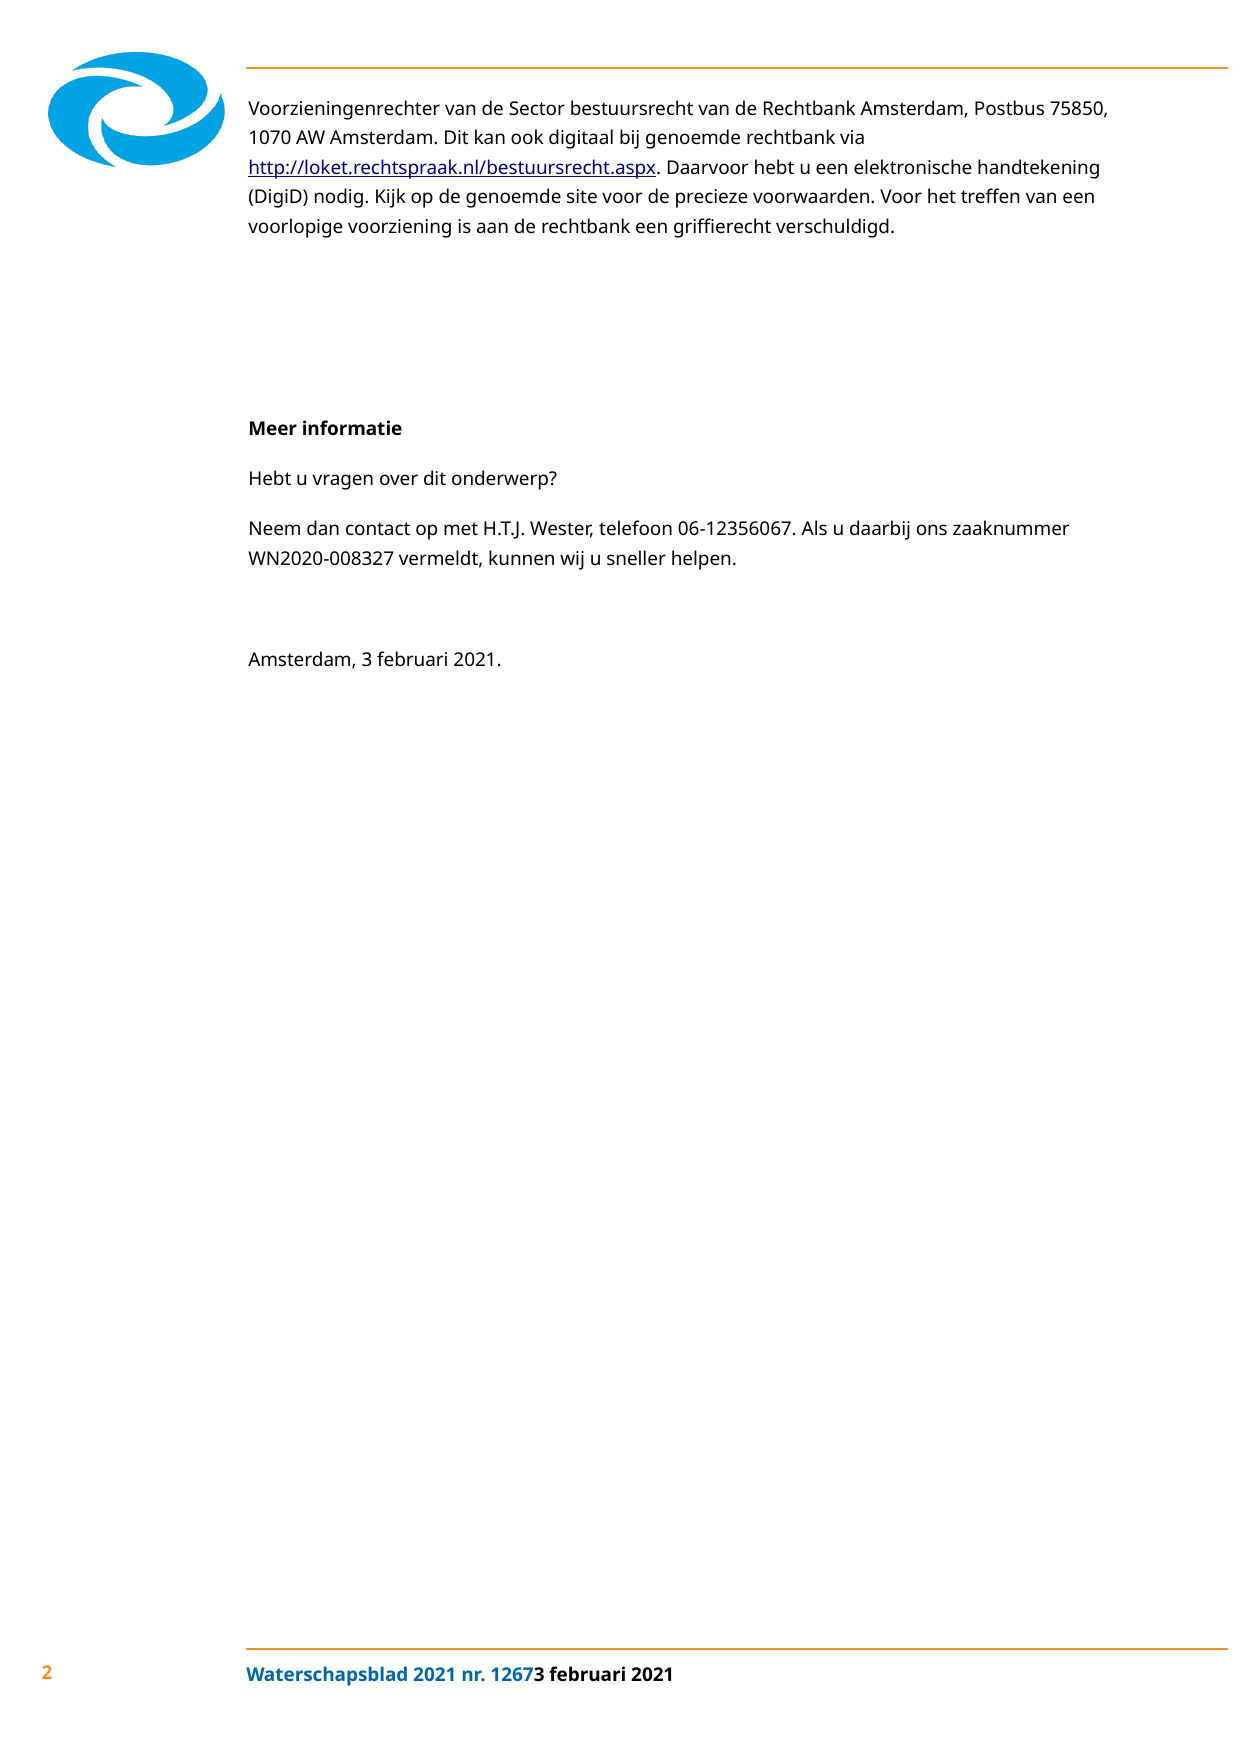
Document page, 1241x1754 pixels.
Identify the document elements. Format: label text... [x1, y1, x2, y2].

text Hebt u vragen over dit onderwerp? [248, 465, 1152, 491]
text Meer informatie [248, 415, 1152, 441]
text Amsterdam, 3 februari 2021. [248, 646, 1152, 672]
text Neem dan contact op met H.T.J. Wester, telefoon 06-12356067. Als u daarbij ons zaaknummer WN2020-008327 vermeldt, kunnen wij u sneller helpen. [248, 516, 1152, 571]
text Voorzieningenrechter van de Sector bestuursrecht van de Rechtbank Amsterdam, Postbus 75850, 1070 AW Amsterdam. Dit kan ook digitaal bij genoemde rechtbank via http://loket.rechtspraak.nl/bestuursrecht.aspx. Daarvoor hebt u een elektronische handtekening (DigiD) nodig. Kijk op de genoemde site voor de precieze voorwaarden. Voor het treffen van een voorlopige voorziening is aan de rechtbank een griffierecht verschuldigd. [248, 95, 1152, 239]
picture [41, 47, 231, 172]
